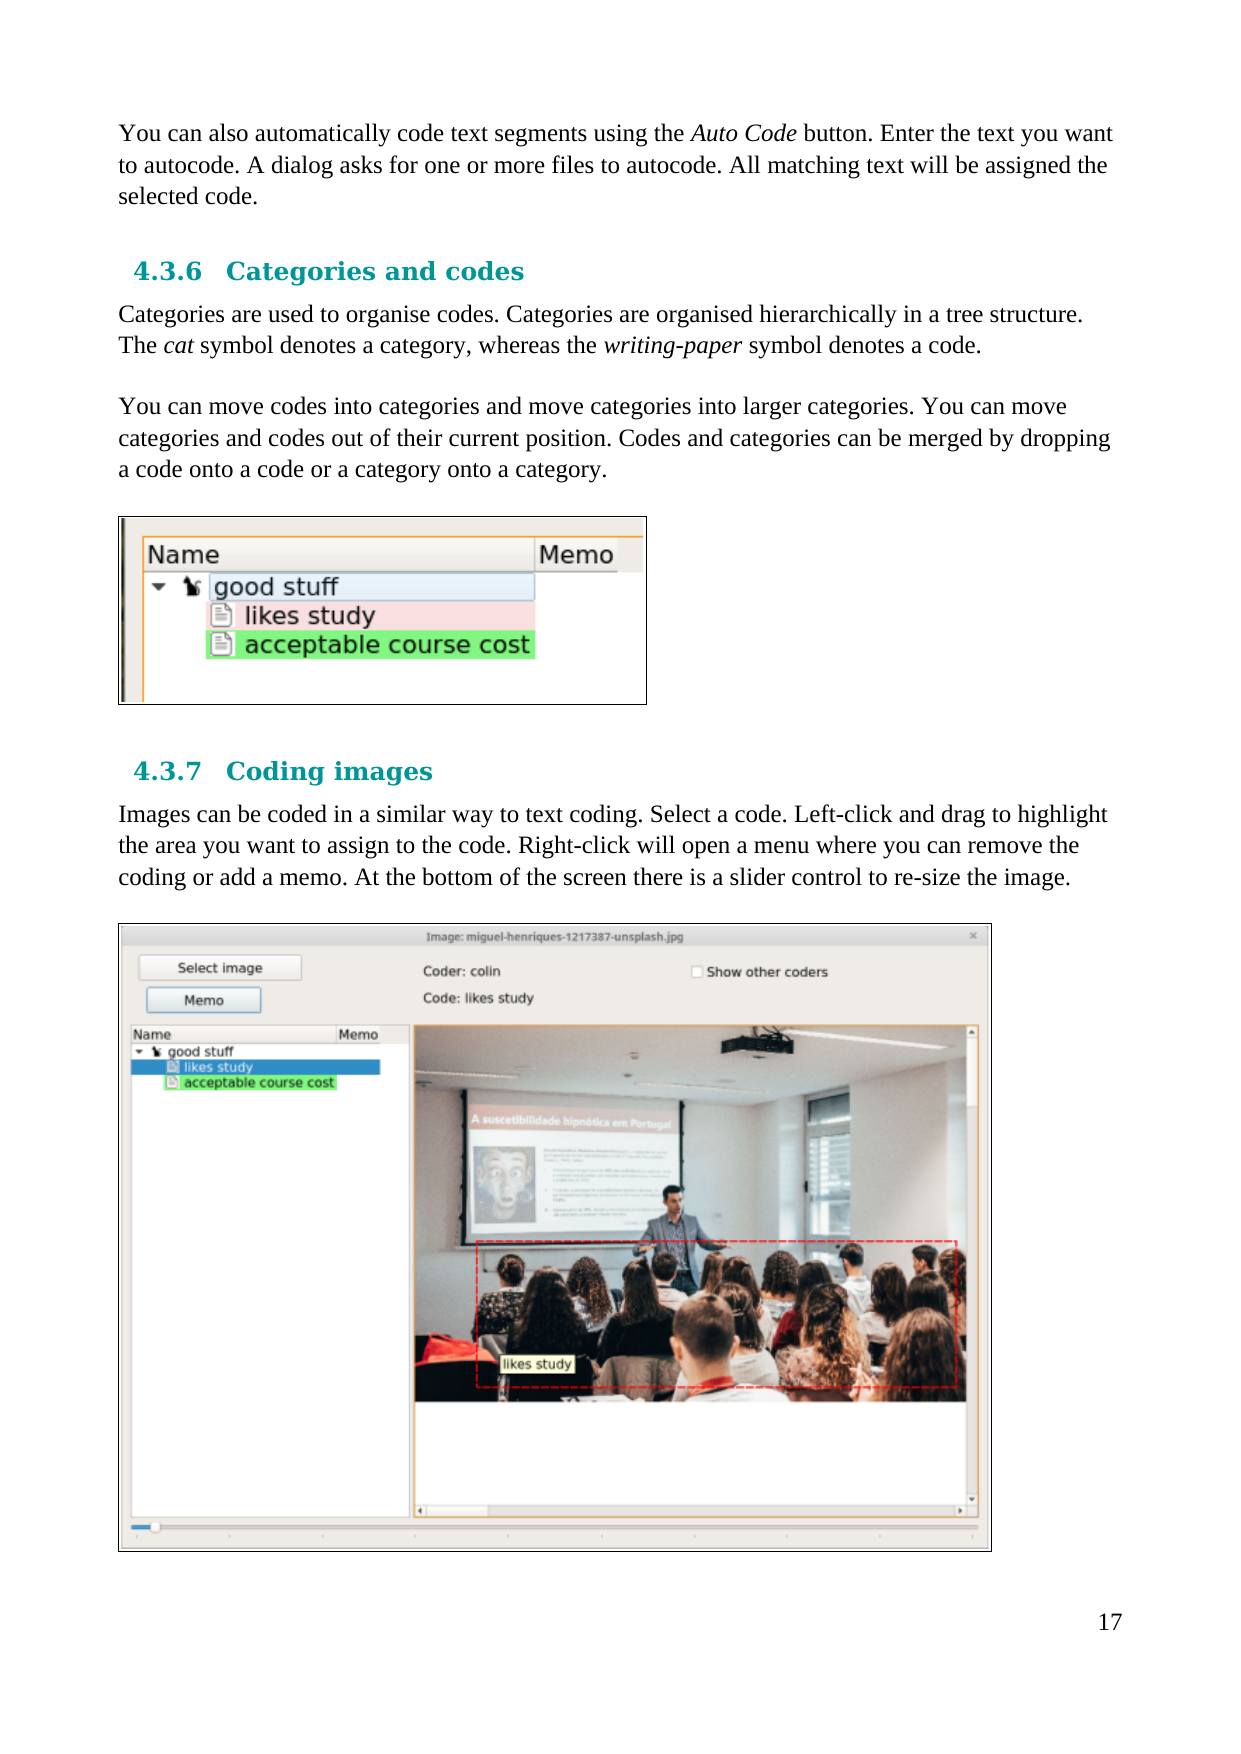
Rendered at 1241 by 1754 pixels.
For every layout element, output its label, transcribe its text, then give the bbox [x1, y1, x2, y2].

text You can move codes into categories and move categories into larger categories. You can move categories and codes out of their current position. Codes and categories can be merged by dropping a code onto a code or a category onto a category. [118, 391, 1122, 483]
text Categories are used to organise codes. Categories are organised hierarchically in a tree structure. The cat symbol denotes a category, whereas the writing-paper symbol denotes a code. [118, 299, 1122, 359]
text You can also automatically code text segments using the Auto Code button. Enter the text you want to autocode. A dialog asks for one or more files to autocode. All matching text will be assigned the selected code. [118, 118, 1122, 210]
subtitle Categories and codes [124, 257, 1122, 286]
picture [121, 926, 989, 1549]
picture [121, 518, 644, 702]
text Images can be coded in a similar way to text coding. Select a code. Left-click and drag to highlight the area you want to assign to the code. Right-click will open a menu where you can remove the coding or add a memo. At the bottom of the screen there is a slider control to re-size the image. [118, 799, 1122, 891]
subtitle Coding images [124, 757, 1122, 786]
